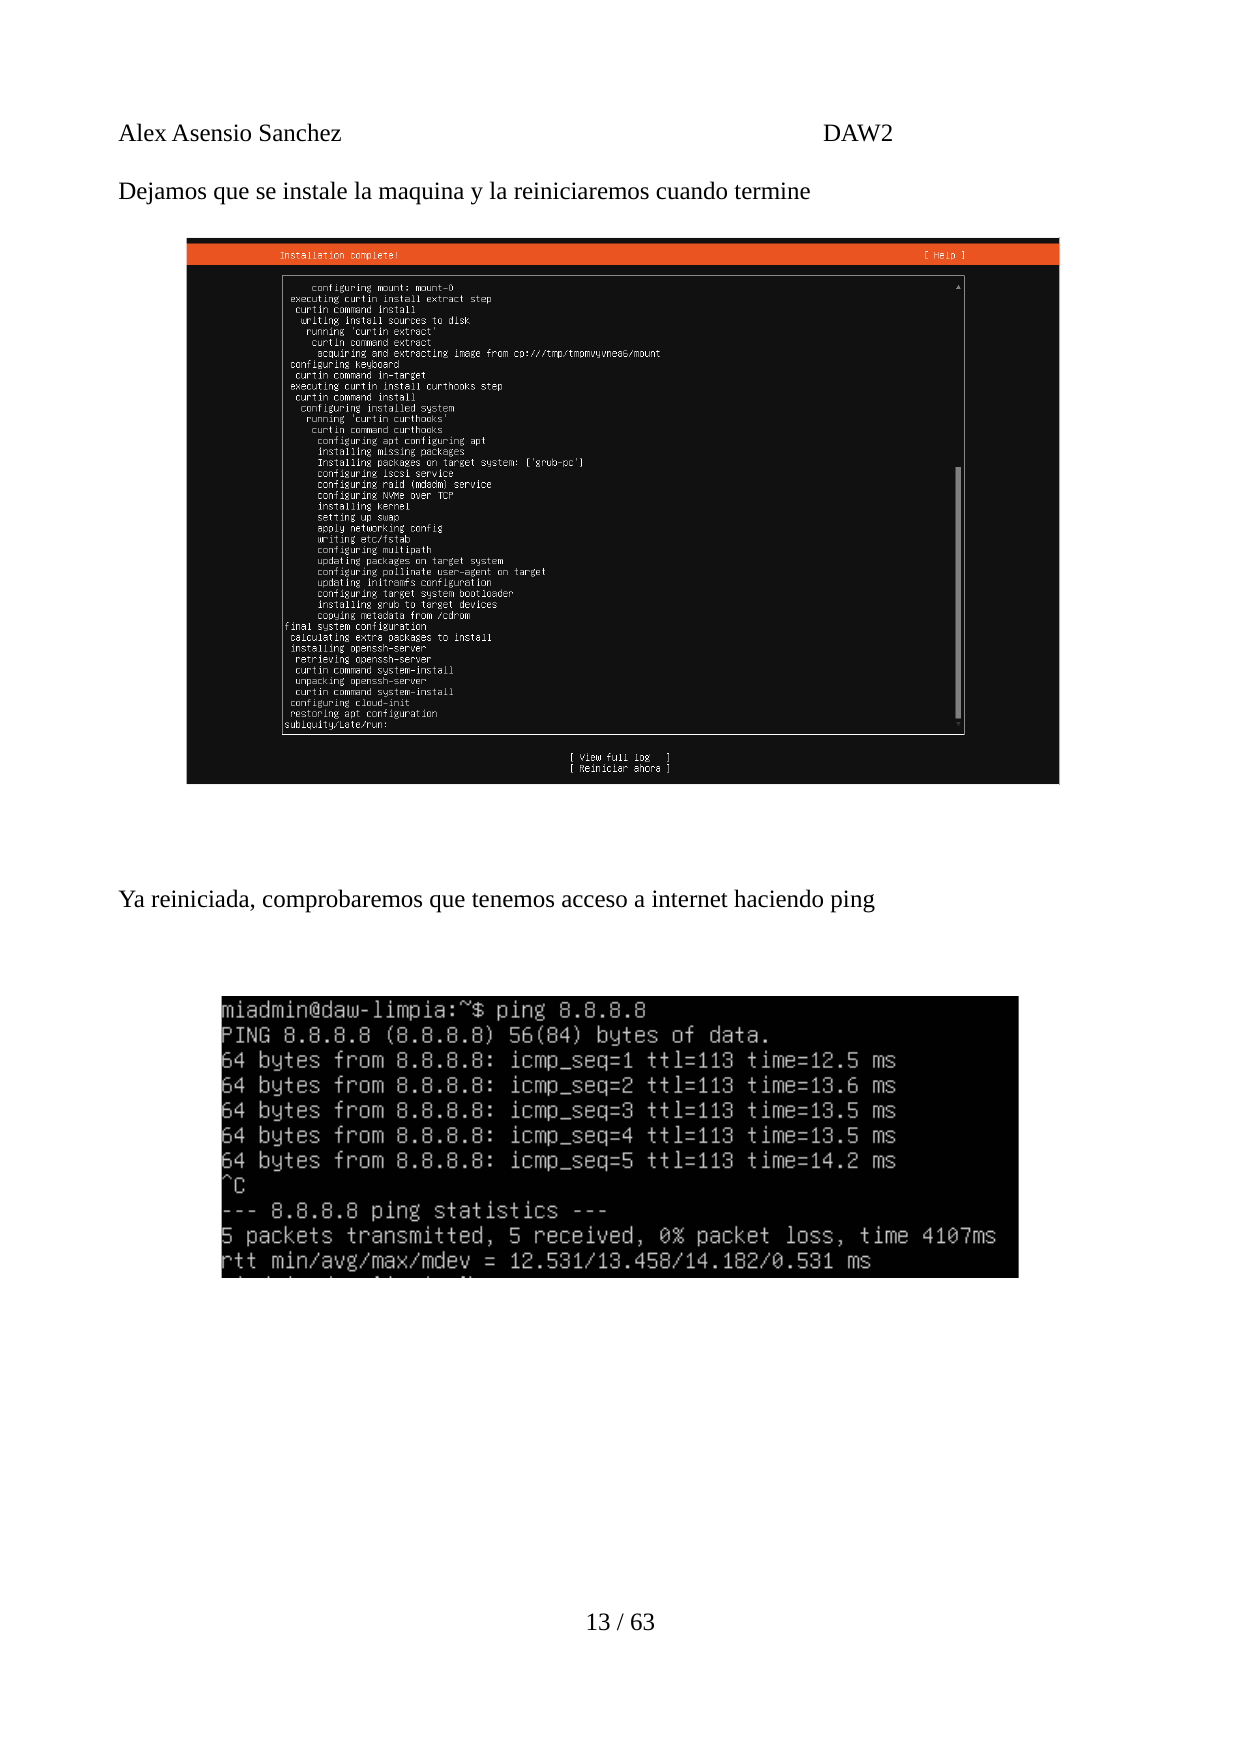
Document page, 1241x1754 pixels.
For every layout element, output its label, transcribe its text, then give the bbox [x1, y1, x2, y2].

text Dejamos que se instale la maquina y la reiniciaremos cuando termine [118, 176, 1122, 205]
picture [186, 237, 1061, 785]
text Ya reiniciada, comprobaremos que tenemos acceso a internet haciendo ping [118, 884, 1122, 913]
picture [221, 996, 1019, 1278]
